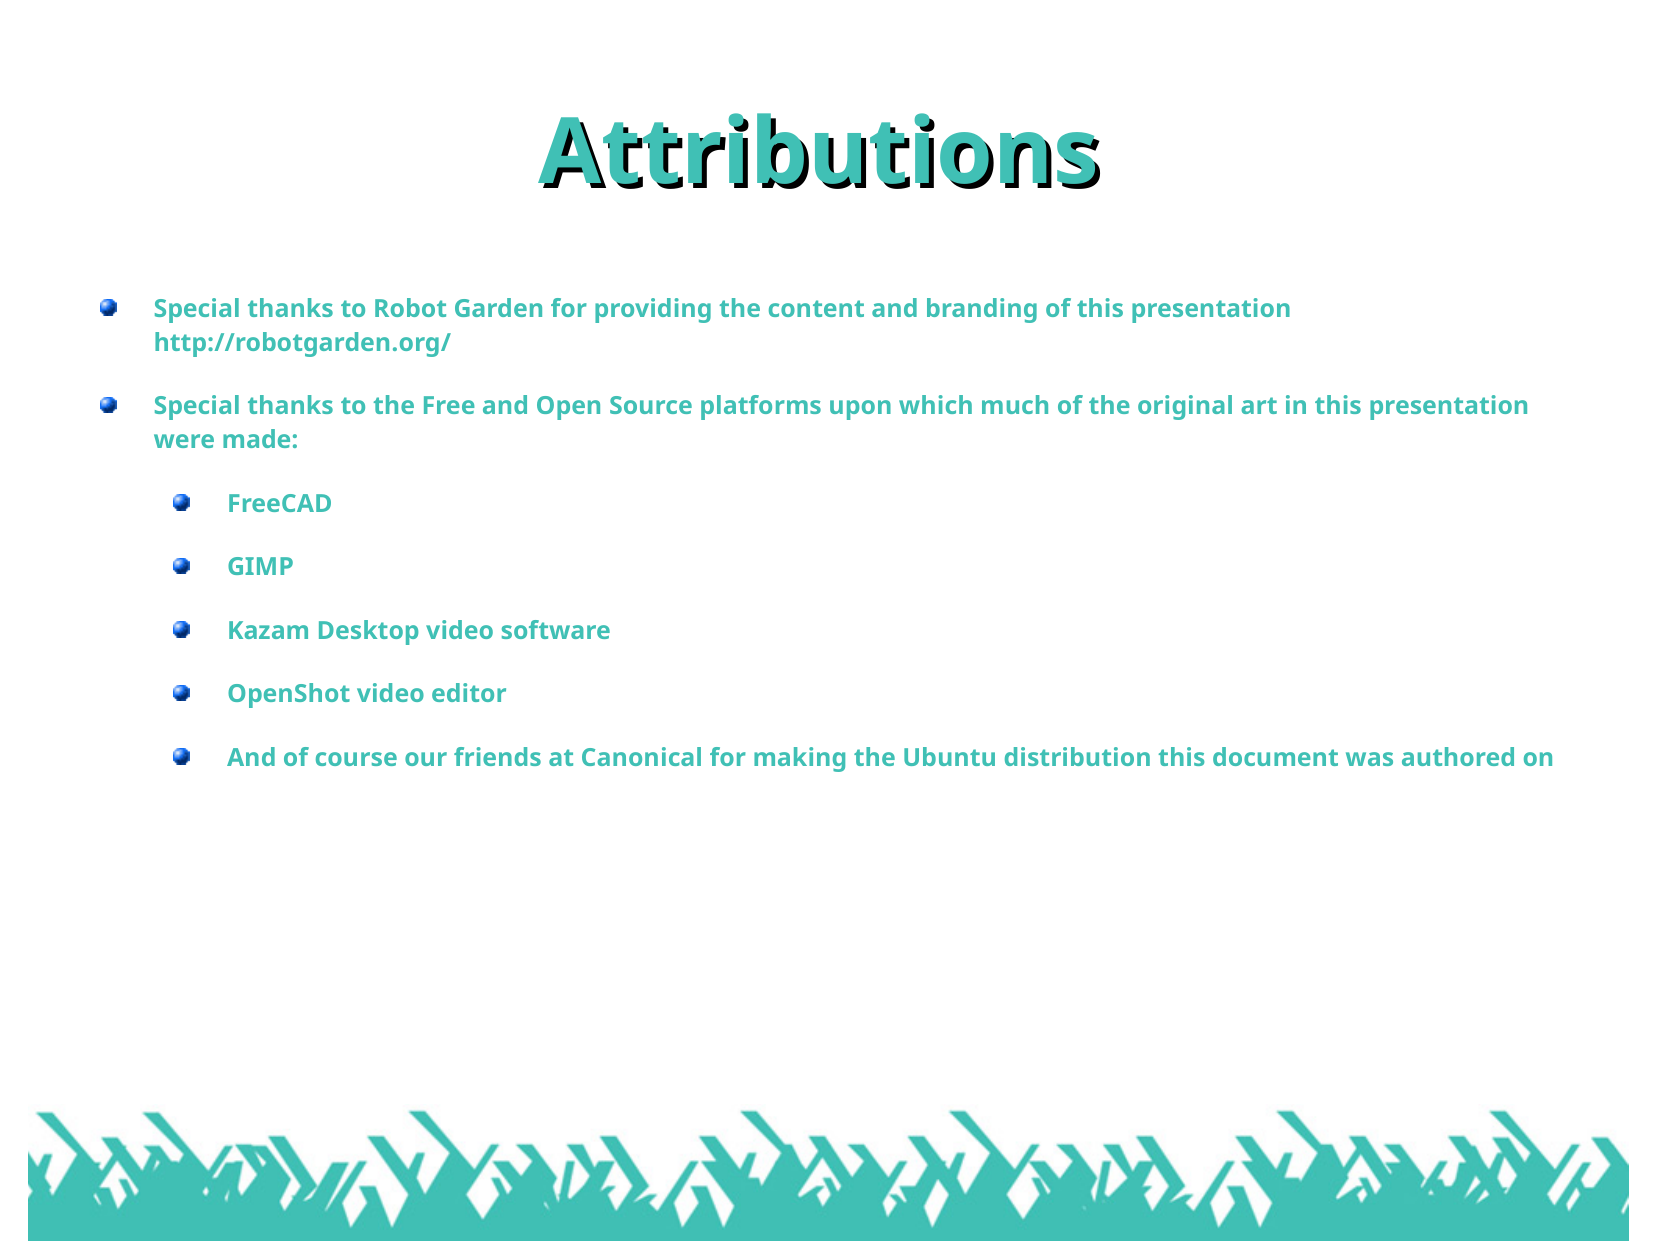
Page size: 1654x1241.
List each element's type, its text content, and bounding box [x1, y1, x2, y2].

picture [28, 1104, 1629, 1241]
list Special thanks to Robot Garden for providing the content and branding of this presentation http://robotgarden.org/ Special thanks to the Free and Open Source platforms upon which much of the original art in this presentation were made: FreeCAD GIMP Kazam Desktop video software OpenShot video editor And of course our friends at Canonical for making the Ubuntu distribution this document was authored on [82, 290, 1571, 1010]
title Attributions [74, 45, 1563, 253]
